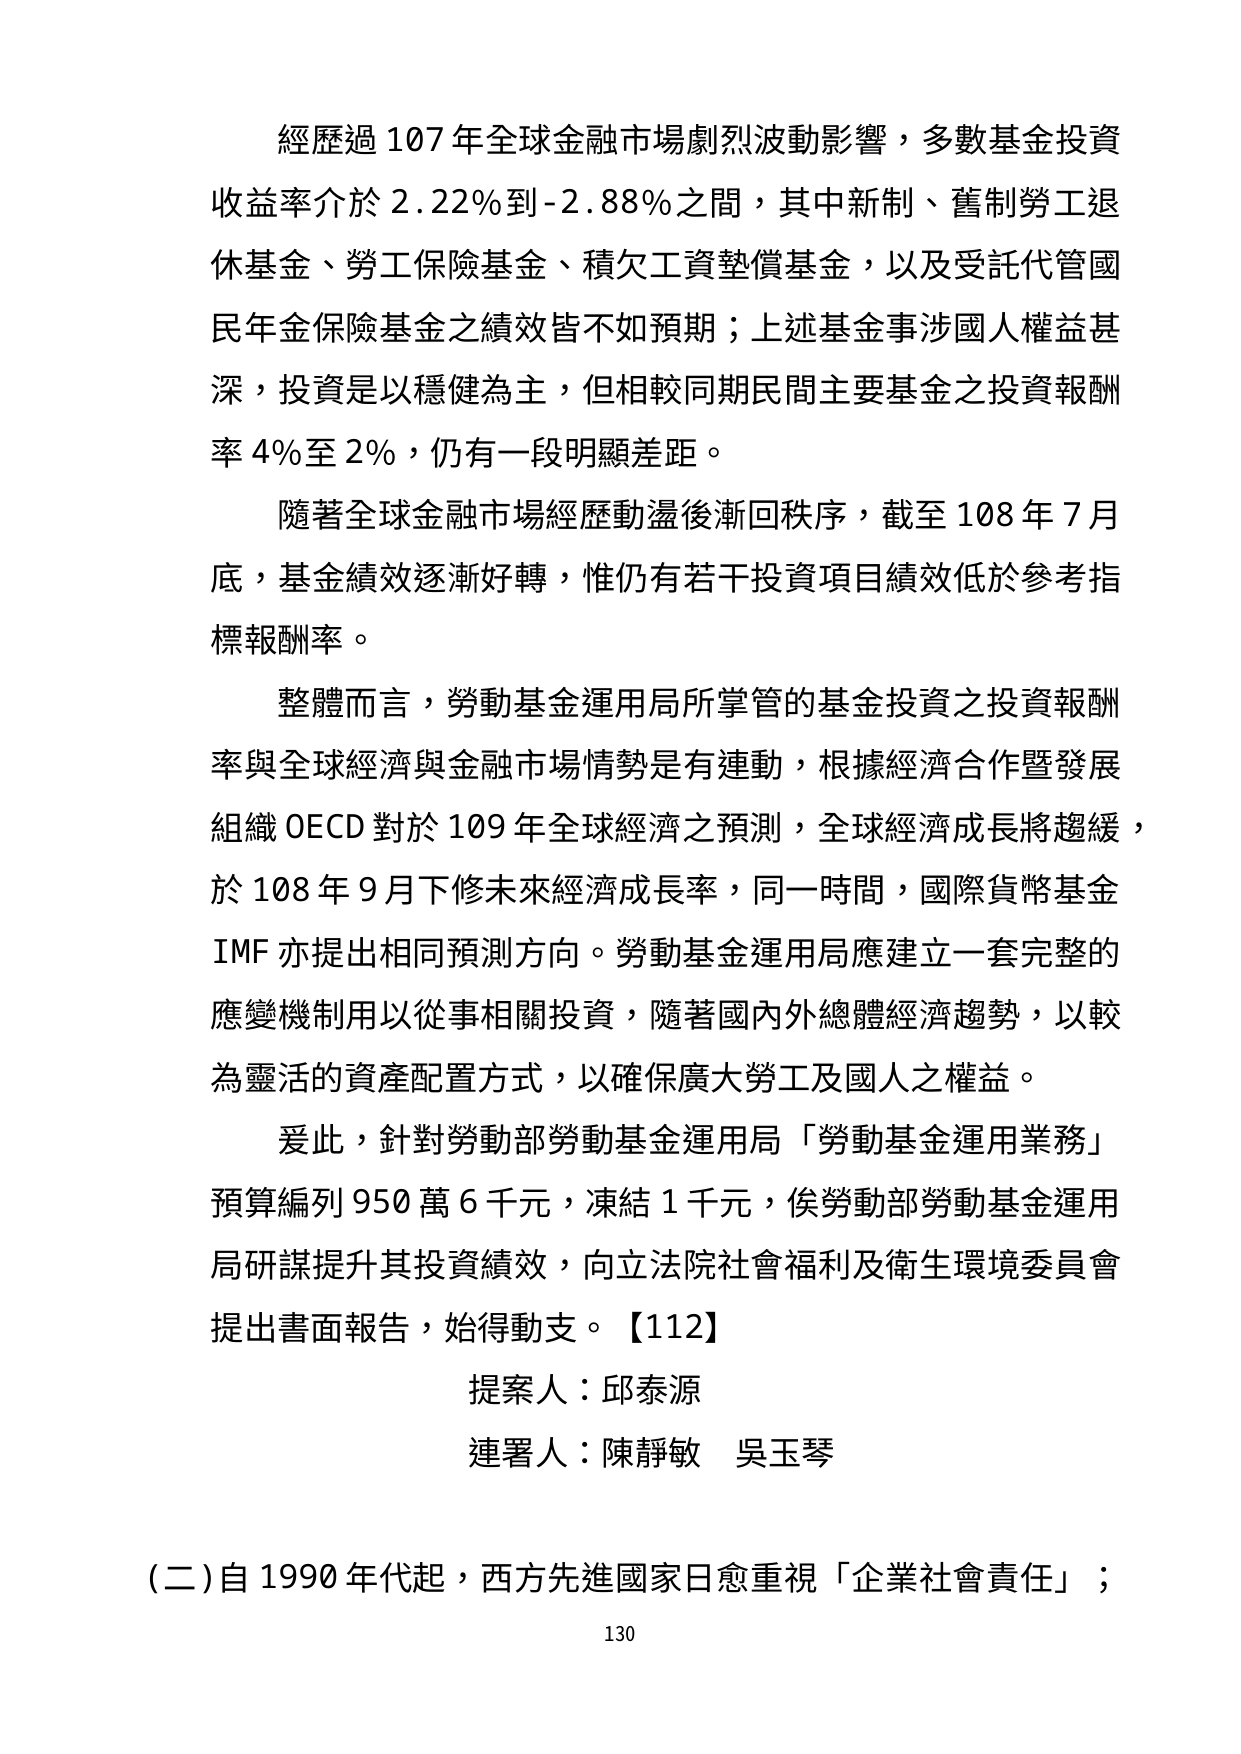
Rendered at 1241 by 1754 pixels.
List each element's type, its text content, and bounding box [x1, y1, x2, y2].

text 連署人：陳靜敏 吳玉琴 [468, 1409, 1122, 1472]
text 爰此，針對勞動部勞動基金運用局「勞動基金運用業務」預算編列950萬6千元，凍結1千元，俟勞動部勞動基金運用局研謀提升其投資績效，向立法院社會福利及衛生環境委員會提出書面報告，始得動支。【112】 [211, 1097, 1122, 1347]
text 隨著全球金融市場經歷動盪後漸回秩序，截至108年7月底，基金績效逐漸好轉，惟仍有若干投資項目績效低於參考指標報酬率。 [211, 472, 1122, 659]
text (二)自1990年代起，西方先進國家日愈重視「企業社會責任」； [143, 1534, 1122, 1597]
text 提案人：邱泰源 [468, 1347, 1122, 1409]
text 經歷過107年全球金融市場劇烈波動影響，多數基金投資收益率介於2.22％到-2.88％之間，其中新制、舊制勞工退休基金、勞工保險基金、積欠工資墊償基金，以及受託代管國民年金保險基金之績效皆不如預期；上述基金事涉國人權益甚深，投資是以穩健為主，但相較同期民間主要基金之投資報酬率4％至2％，仍有一段明顯差距。 [211, 97, 1122, 472]
text 整體而言，勞動基金運用局所掌管的基金投資之投資報酬率與全球經濟與金融市場情勢是有連動，根據經濟合作暨發展組織OECD對於109年全球經濟之預測，全球經濟成長將趨緩，於108年9月下修未來經濟成長率，同一時間，國際貨幣基金IMF亦提出相同預測方向。勞動基金運用局應建立一套完整的應變機制用以從事相關投資，隨著國內外總體經濟趨勢，以較為靈活的資產配置方式，以確保廣大勞工及國人之權益。 [211, 659, 1122, 1097]
